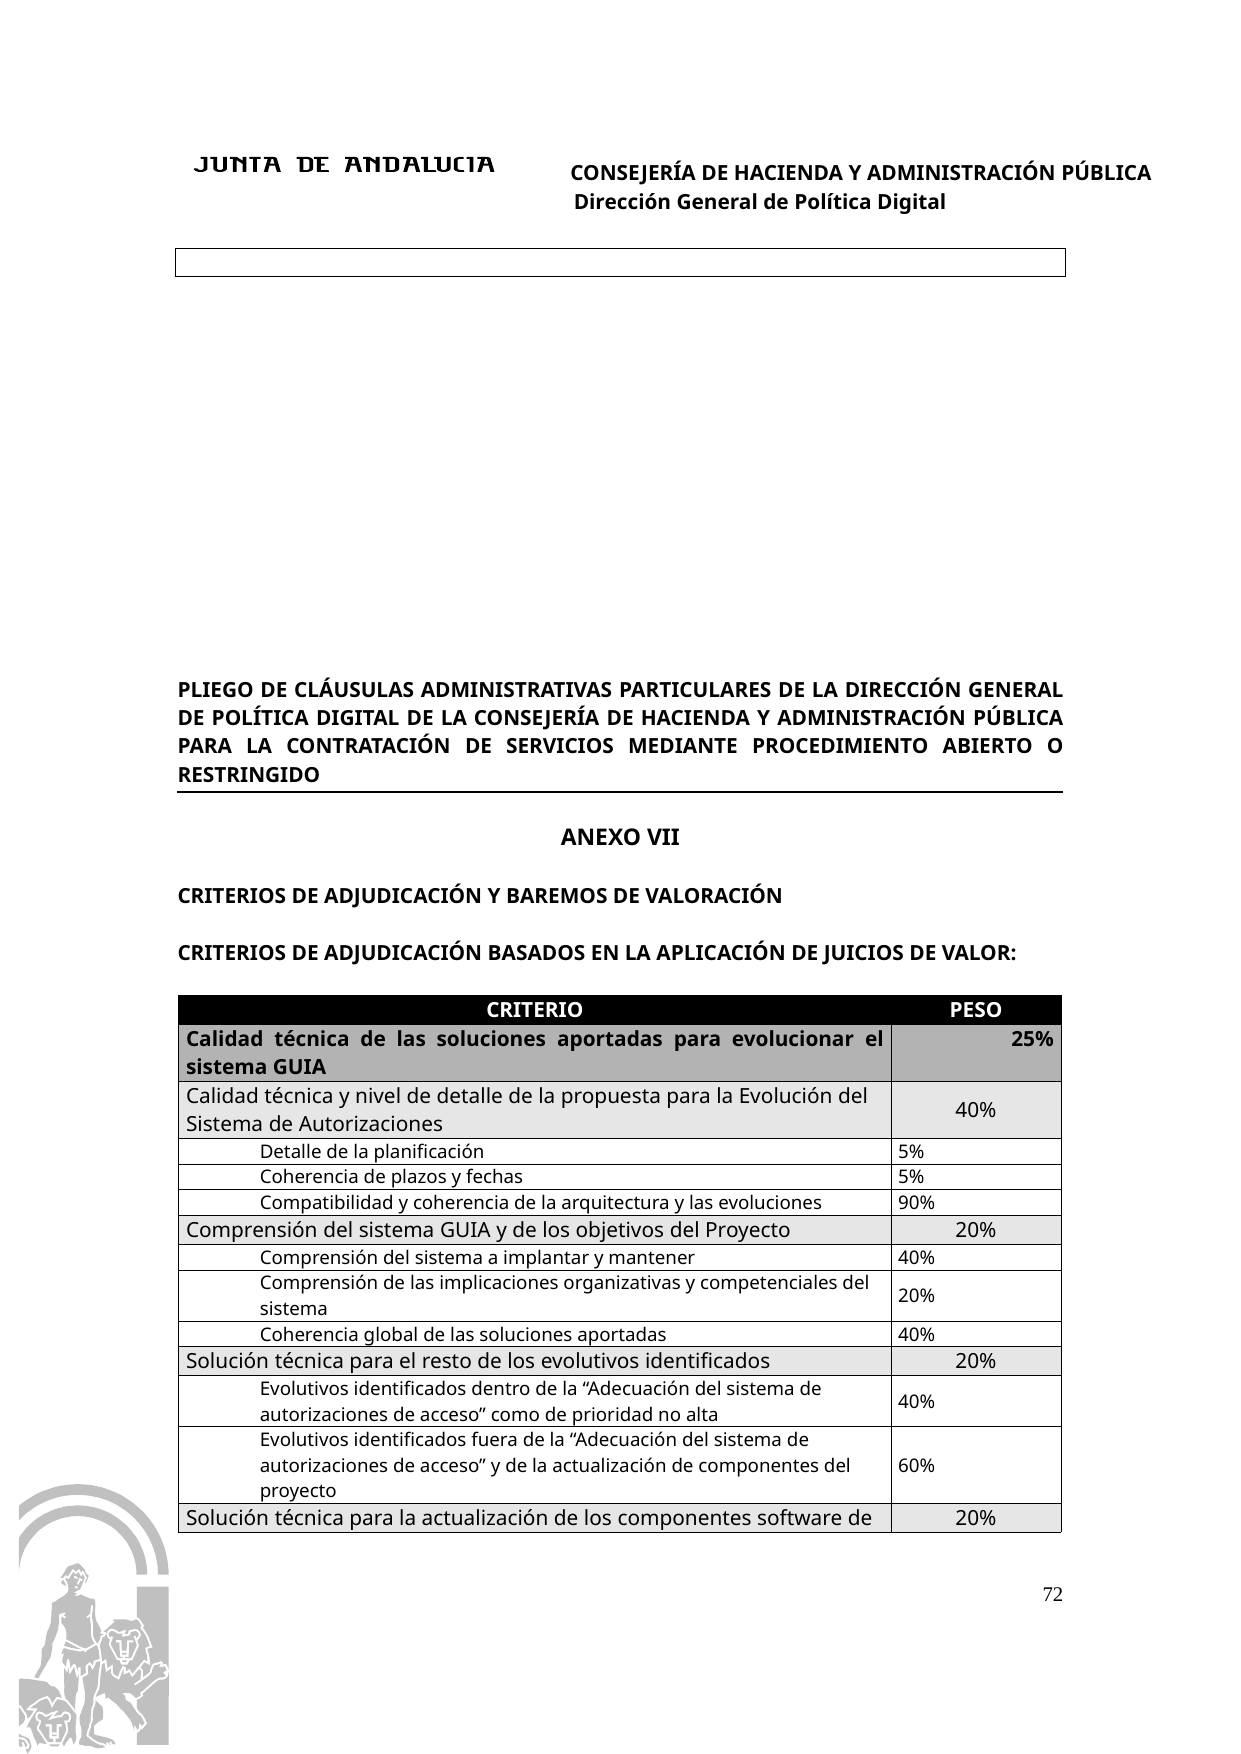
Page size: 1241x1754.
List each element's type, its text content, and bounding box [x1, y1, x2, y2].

table_cell 5% [892, 1165, 1061, 1189]
text CRITERIOS DE ADJUDICACIÓN BASADOS EN LA APLICACIÓN DE JUICIOS DE VALOR: [140, 938, 1063, 967]
table_header CRITERIO [179, 996, 891, 1024]
table_cell 40% [892, 1245, 1061, 1269]
table_cell Comprensión del sistema GUIA y de los objetivos del Proyecto [179, 1216, 891, 1244]
table_header PESO [892, 996, 1061, 1024]
table_cell 40% [892, 1322, 1061, 1346]
table_cell Compatibilidad y coherencia de la arquitectura y las evoluciones [179, 1190, 891, 1215]
table_cell Detalle de la planificación [179, 1139, 891, 1164]
table_cell 5% [892, 1139, 1061, 1164]
table_cell 90% [892, 1190, 1061, 1215]
table_cell Solución técnica para el resto de los evolutivos identificados [179, 1347, 891, 1375]
table_cell 20% [892, 1347, 1061, 1375]
table_cell Calidad técnica de las soluciones aportadas para evolucionar el sistema GUIA [179, 1025, 891, 1081]
table_cell Evolutivos identificados fuera de la “Adecuación del sistema de autorizaciones de acceso” y de la actualización de componentes del proyecto [179, 1427, 891, 1503]
table_cell 40% [892, 1376, 1061, 1426]
text PLIEGO DE CLÁUSULAS ADMINISTRATIVAS PARTICULARES DE LA DIRECCIÓN GENERAL DE POLÍTICA DIGITAL DE LA CONSEJERÍA DE HACIENDA Y ADMINISTRACIÓN PÚBLICA PARA LA CONTRATACIÓN DE SERVICIOS MEDIANTE PROCEDIMIENTO ABIERTO O RESTRINGIDO [177, 675, 1063, 791]
table_cell 20% [892, 1504, 1061, 1532]
text CRITERIOS DE ADJUDICACIÓN Y BAREMOS DE VALORACIÓN [177, 881, 1063, 910]
table_cell 20% [892, 1271, 1061, 1321]
table_cell Calidad técnica y nivel de detalle de la propuesta para la Evolución del Sistema de Autorizaciones [179, 1082, 891, 1138]
table_cell Coherencia global de las soluciones aportadas [179, 1322, 891, 1346]
table_cell Evolutivos identificados dentro de la “Adecuación del sistema de autorizaciones de acceso” como de prioridad no alta [179, 1376, 891, 1426]
subtitle ANEXO VII [177, 821, 1063, 853]
table_cell Comprensión del sistema a implantar y mantener [179, 1245, 891, 1269]
table_cell Solución técnica para la actualización de los componentes software de [179, 1504, 891, 1532]
table_cell Comprensión de las implicaciones organizativas y competenciales del sistema [179, 1271, 891, 1321]
table_cell 60% [892, 1427, 1061, 1503]
table_cell 25% [892, 1025, 1061, 1081]
table_cell Coherencia de plazos y fechas [179, 1165, 891, 1189]
table_cell 40% [892, 1082, 1061, 1138]
table_cell 20% [892, 1216, 1061, 1244]
